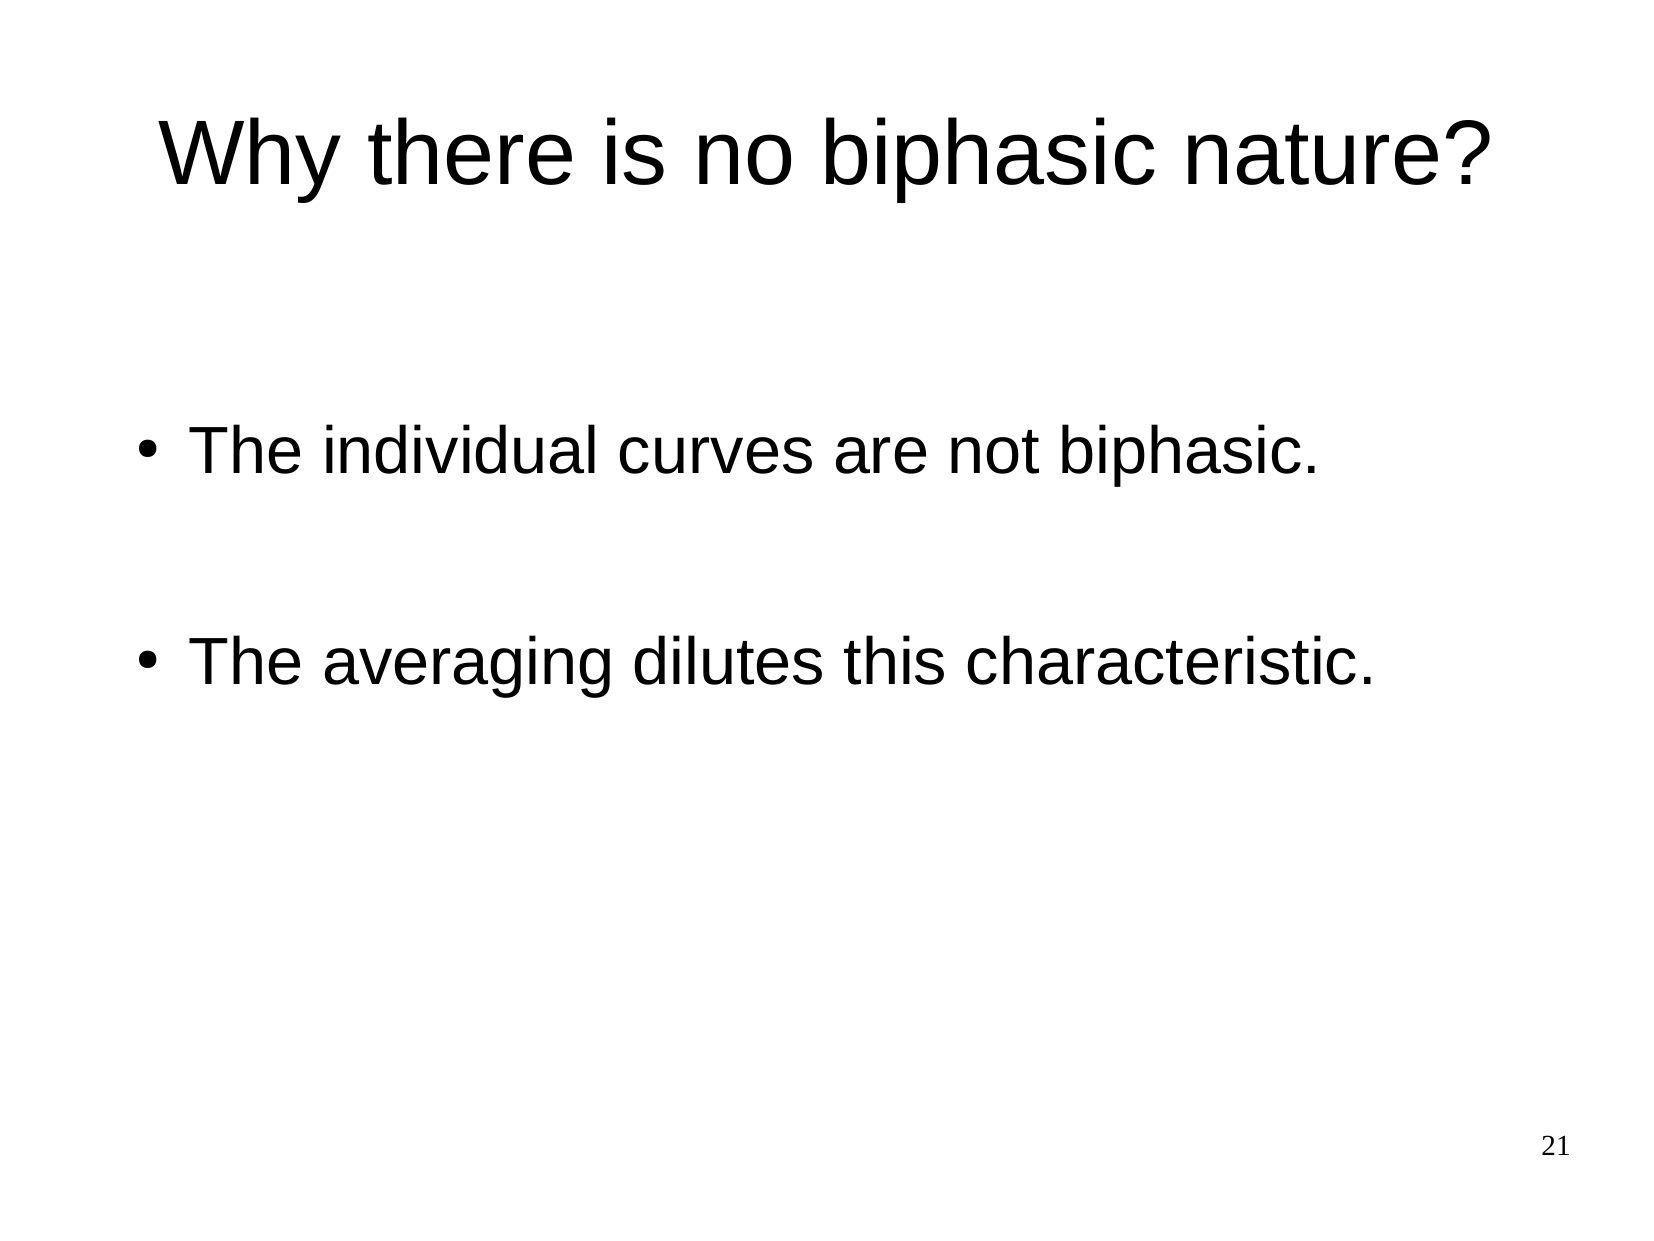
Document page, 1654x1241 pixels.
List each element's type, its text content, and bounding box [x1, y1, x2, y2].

list The individual curves are not biphasic. [118, 413, 1607, 624]
title Why there is no biphasic nature? [82, 49, 1571, 257]
list The averaging dilutes this characteristic. [118, 624, 1607, 968]
